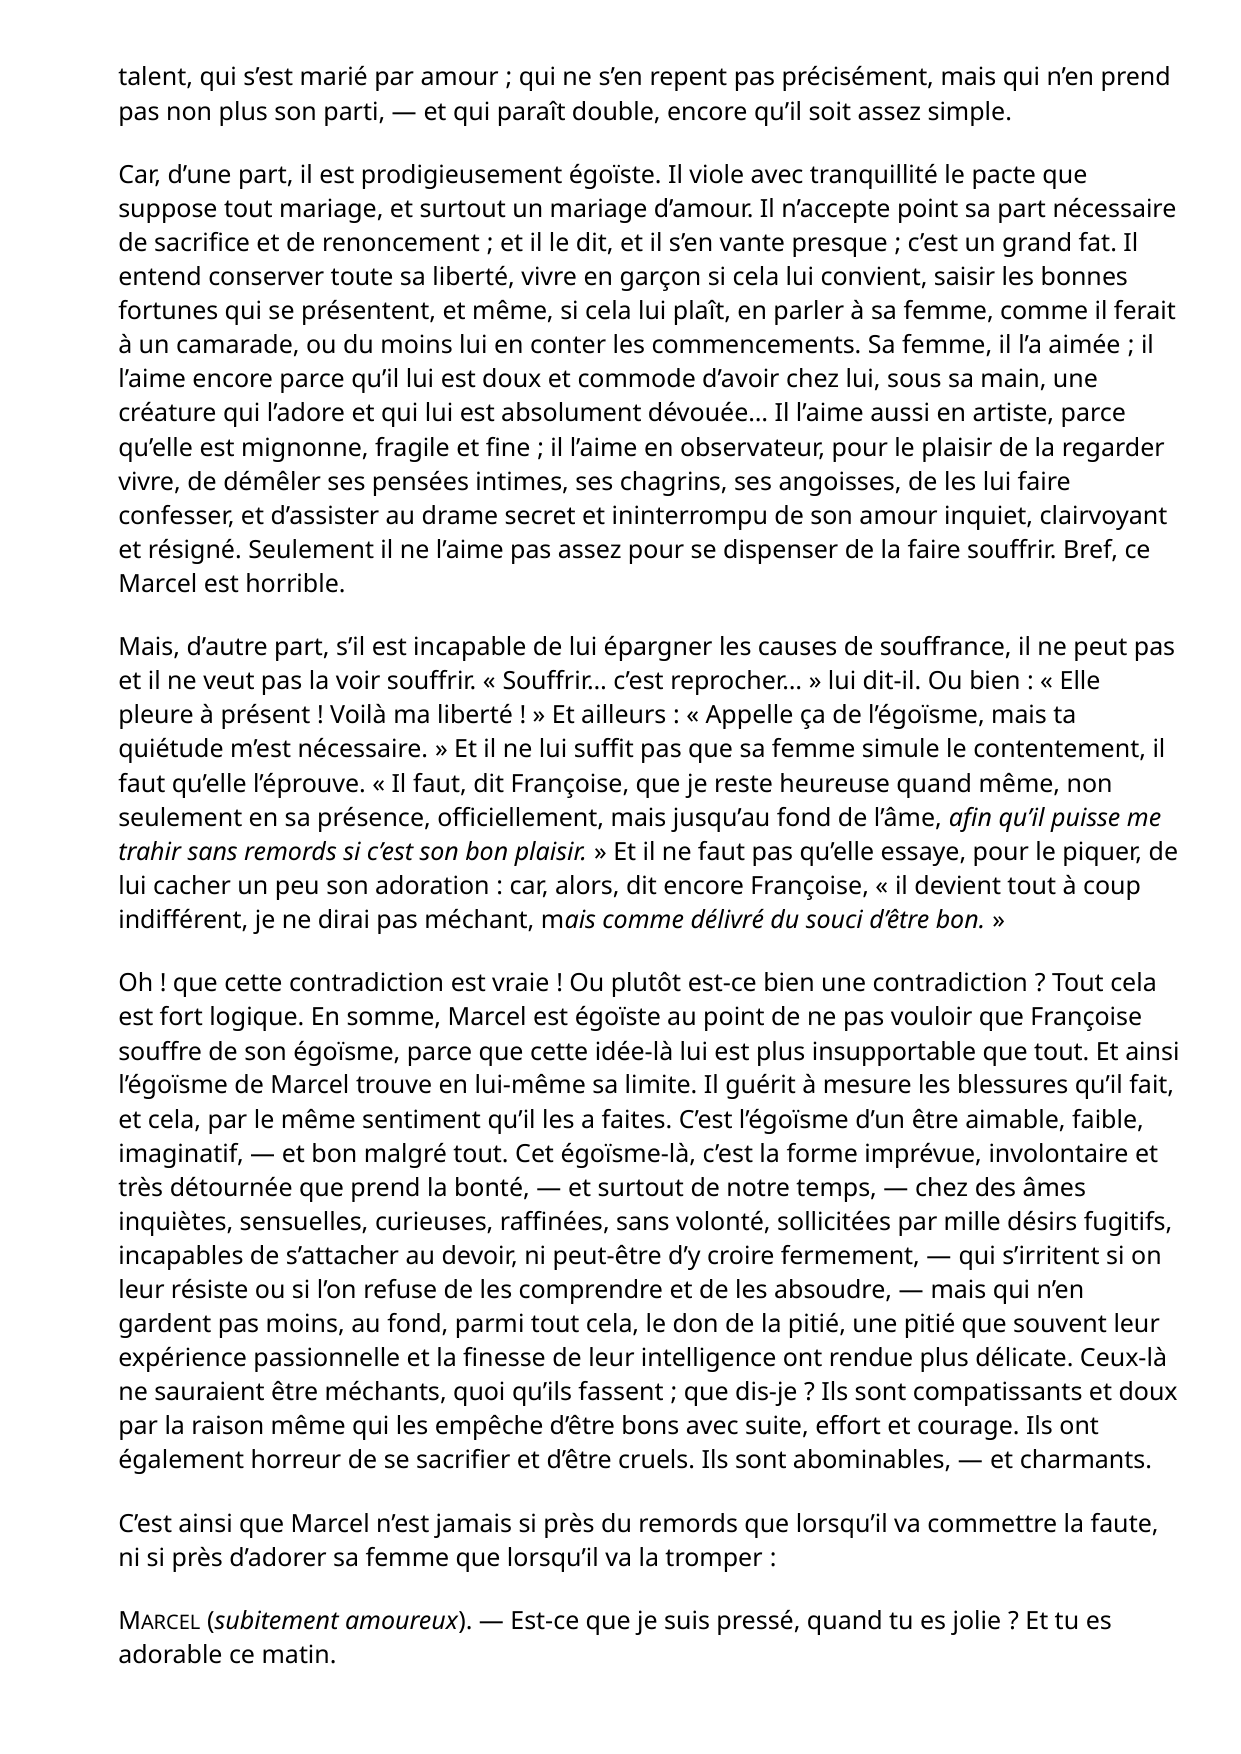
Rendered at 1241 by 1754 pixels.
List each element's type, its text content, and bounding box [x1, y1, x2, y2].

text Mais, d’autre part, s’il est incapable de lui épargner les causes de souffrance, il ne peut pas et il ne veut pas la voir souffrir. « Souffrir… c’est reprocher… » lui dit-il. Ou bien : « Elle pleure à présent ! Voilà ma liberté ! » Et ailleurs : « Appelle ça de l’égoïsme, mais ta quiétude m’est nécessaire. » Et il ne lui suffit pas que sa femme simule le contentement, il faut qu’elle l’éprouve. « Il faut, dit Françoise, que je reste heureuse quand même, non seulement en sa présence, officiellement, mais jusqu’au fond de l’âme, afin qu’il puisse me trahir sans remords si c’est son bon plaisir. » Et il ne faut pas qu’elle essaye, pour le piquer, de lui cacher un peu son adoration : car, alors, dit encore Françoise, « il devient tout à coup indifférent, je ne dirai pas méchant, mais comme délivré du souci d’être bon. » [118, 629, 1181, 936]
text Oh ! que cette contradiction est vraie ! Ou plutôt est-ce bien une contradiction ? Tout cela est fort logique. En somme, Marcel est égoïste au point de ne pas vouloir que Françoise souffre de son égoïsme, parce que cette idée-là lui est plus insupportable que tout. Et ainsi l’égoïsme de Marcel trouve en lui-même sa limite. Il guérit à mesure les blessures qu’il fait, et cela, par le même sentiment qu’il les a faites. C’est l’égoïsme d’un être aimable, faible, imaginatif, — et bon malgré tout. Cet égoïsme-là, c’est la forme imprévue, involontaire et très détournée que prend la bonté, — et surtout de notre temps, — chez des âmes inquiètes, sensuelles, curieuses, raffinées, sans volonté, sollicitées par mille désirs fugitifs, incapables de s’attacher au devoir, ni peut-être d’y croire fermement, — qui s’irritent si on leur résiste ou si l’on refuse de les comprendre et de les absoudre, — mais qui n’en gardent pas moins, au fond, parmi tout cela, le don de la pitié, une pitié que souvent leur expérience passionnelle et la finesse de leur intelligence ont rendue plus délicate. Ceux-là ne sauraient être méchants, quoi qu’ils fassent ; que dis-je ? Ils sont compatissants et doux par la raison même qui les empêche d’être bons avec suite, effort et courage. Ils ont également horreur de se sacrifier et d’être cruels. Ils sont abominables, — et charmants. [118, 965, 1181, 1476]
text Marcel (subitement amoureux). — Est-ce que je suis pressé, quand tu es jolie ? Et tu es adorable ce matin. [118, 1603, 1181, 1671]
text Car, d’une part, il est prodigieusement égoïste. Il viole avec tranquillité le pacte que suppose tout mariage, et surtout un mariage d’amour. Il n’accepte point sa part nécessaire de sacrifice et de renoncement ; et il le dit, et il s’en vante presque ; c’est un grand fat. Il entend conserver toute sa liberté, vivre en garçon si cela lui convient, saisir les bonnes fortunes qui se présentent, et même, si cela lui plaît, en parler à sa femme, comme il ferait à un camarade, ou du moins lui en conter les commencements. Sa femme, il l’a aimée ; il l’aime encore parce qu’il lui est doux et commode d’avoir chez lui, sous sa main, une créature qui l’adore et qui lui est absolument dévouée… Il l’aime aussi en artiste, parce qu’elle est mignonne, fragile et fine ; il l’aime en observateur, pour le plaisir de la regarder vivre, de démêler ses pensées intimes, ses chagrins, ses angoisses, de les lui faire confesser, et d’assister au drame secret et ininterrompu de son amour inquiet, clairvoyant et résigné. Seulement il ne l’aime pas assez pour se dispenser de la faire souffrir. Bref, ce Marcel est horrible. [118, 157, 1181, 599]
text C’est ainsi que Marcel n’est jamais si près du remords que lorsqu’il va commettre la faute, ni si près d’adorer sa femme que lorsqu’il va la tromper : [118, 1505, 1181, 1573]
text talent, qui s’est marié par amour ; qui ne s’en repent pas précisément, mais qui n’en prend pas non plus son parti, — et qui paraît double, encore qu’il soit assez simple. [118, 59, 1181, 127]
